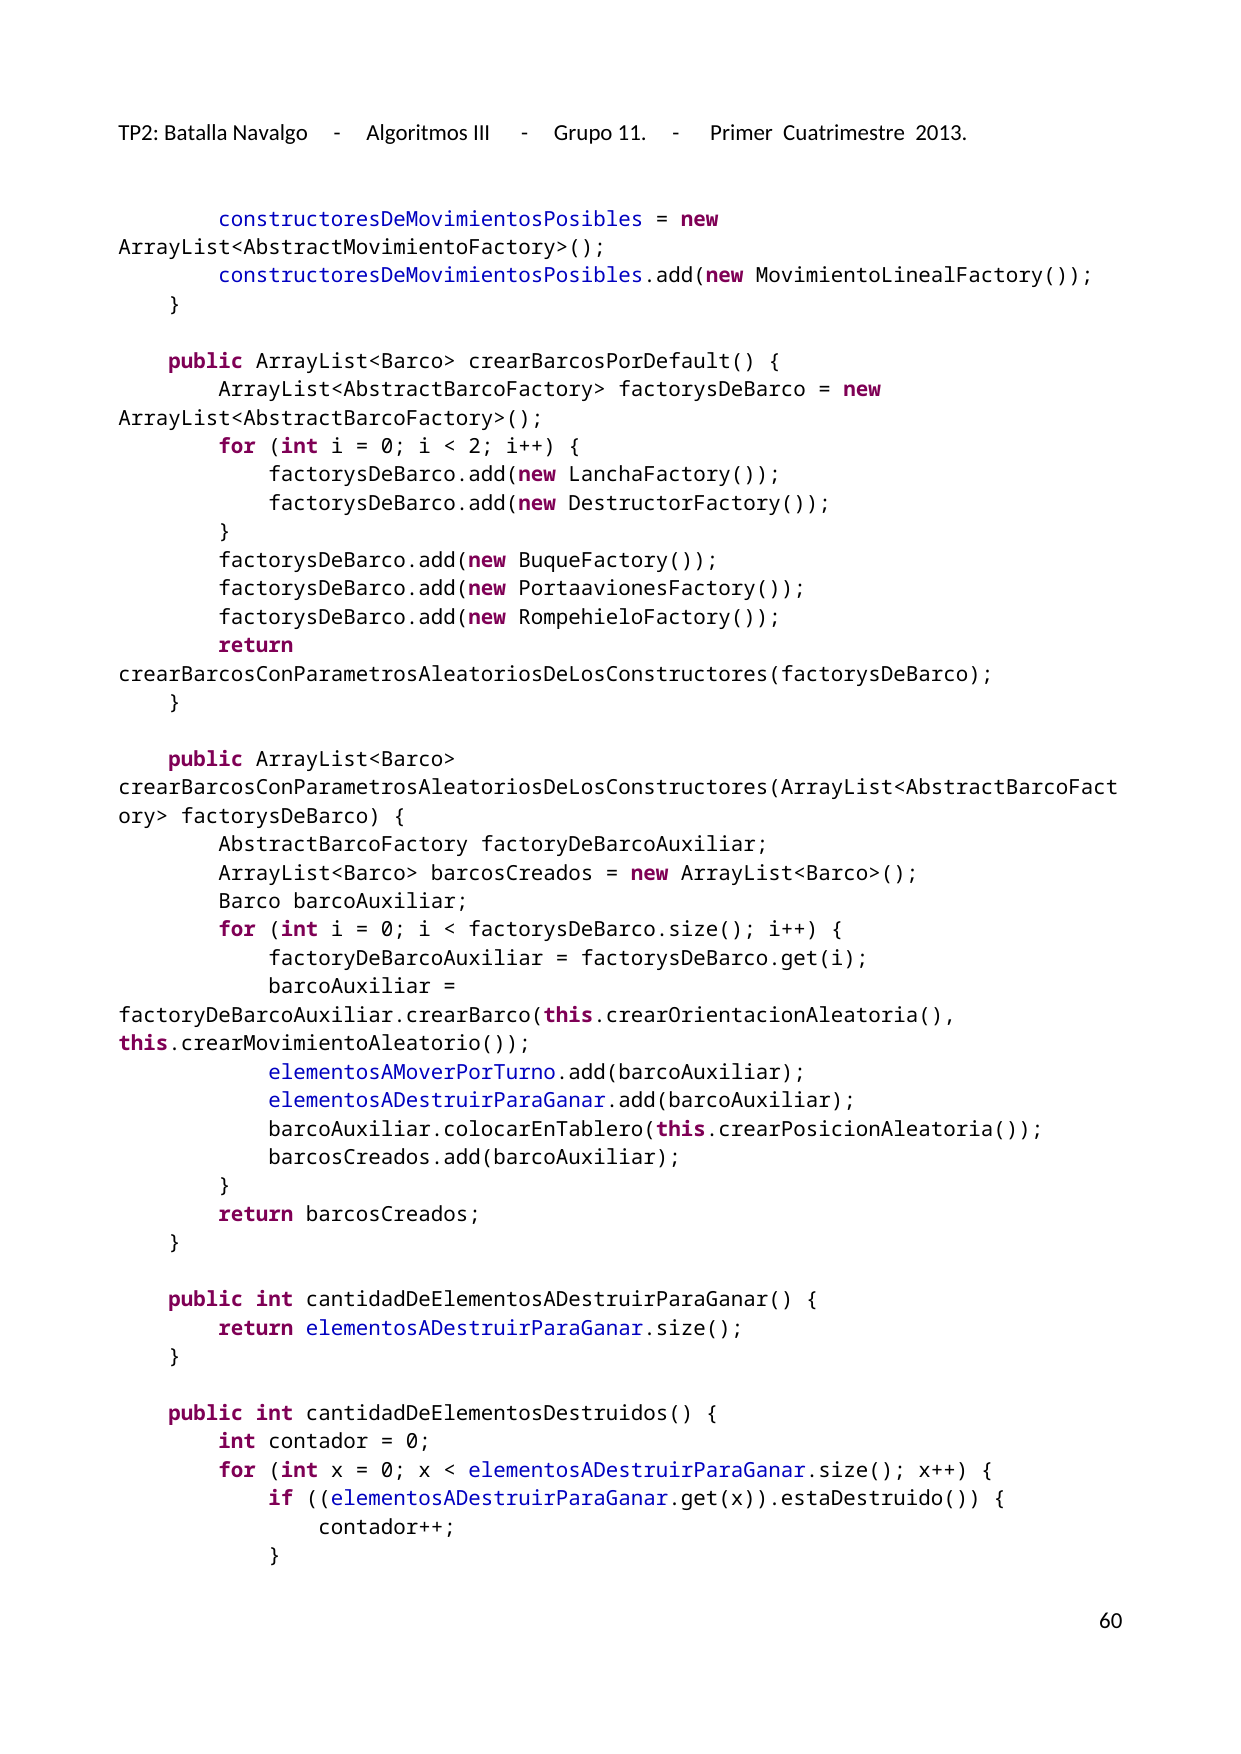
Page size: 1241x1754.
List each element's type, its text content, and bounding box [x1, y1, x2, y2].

text public int cantidadDeElementosADestruirParaGanar() { [118, 1284, 1122, 1313]
text } [118, 1540, 1122, 1569]
text return crearBarcosConParametrosAleatoriosDeLosConstructores(factorysDeBarco); [118, 630, 1122, 687]
text return barcosCreados; [118, 1199, 1122, 1227]
text elementosADestruirParaGanar.add(barcoAuxiliar); [118, 1085, 1122, 1114]
text } [118, 289, 1122, 317]
text barcoAuxiliar = factoryDeBarcoAuxiliar.crearBarco(this.crearOrientacionAleatoria(), this.crearMovimientoAleatorio()); [118, 971, 1122, 1057]
text factorysDeBarco.add(new BuqueFactory()); [118, 545, 1122, 573]
text return elementosADestruirParaGanar.size(); [118, 1313, 1122, 1341]
text Barco barcoAuxiliar; [118, 886, 1122, 914]
text constructoresDeMovimientosPosibles.add(new MovimientoLinealFactory()); [118, 261, 1122, 289]
text public ArrayList<Barco> crearBarcosPorDefault() { [118, 346, 1122, 374]
text constructoresDeMovimientosPosibles = new ArrayList<AbstractMovimientoFactory>(); [118, 204, 1122, 261]
text factorysDeBarco.add(new LanchaFactory()); [118, 459, 1122, 488]
text factorysDeBarco.add(new PortaavionesFactory()); [118, 573, 1122, 602]
text } [118, 516, 1122, 545]
text barcosCreados.add(barcoAuxiliar); [118, 1142, 1122, 1171]
text ArrayList<AbstractBarcoFactory> factorysDeBarco = new ArrayList<AbstractBarcoFactory>(); [118, 374, 1122, 431]
text ArrayList<Barco> barcosCreados = new ArrayList<Barco>(); [118, 858, 1122, 886]
text } [118, 1171, 1122, 1199]
text for (int x = 0; x < elementosADestruirParaGanar.size(); x++) { [118, 1455, 1122, 1483]
text } [118, 1227, 1122, 1256]
text } [118, 1341, 1122, 1369]
text factorysDeBarco.add(new RompehieloFactory()); [118, 602, 1122, 630]
text AbstractBarcoFactory factoryDeBarcoAuxiliar; [118, 829, 1122, 858]
text if ((elementosADestruirParaGanar.get(x)).estaDestruido()) { [118, 1483, 1122, 1512]
text for (int i = 0; i < factorysDeBarco.size(); i++) { [118, 914, 1122, 943]
text public int cantidadDeElementosDestruidos() { [118, 1398, 1122, 1426]
text barcoAuxiliar.colocarEnTablero(this.crearPosicionAleatoria()); [118, 1114, 1122, 1142]
text contador++; [118, 1512, 1122, 1540]
text factorysDeBarco.add(new DestructorFactory()); [118, 488, 1122, 516]
text for (int i = 0; i < 2; i++) { [118, 431, 1122, 459]
text } [118, 687, 1122, 716]
text int contador = 0; [118, 1426, 1122, 1455]
text public ArrayList<Barco> crearBarcosConParametrosAleatoriosDeLosConstructores(ArrayList<AbstractBarcoFactory> factorysDeBarco) { [118, 744, 1122, 829]
text elementosAMoverPorTurno.add(barcoAuxiliar); [118, 1057, 1122, 1085]
text factoryDeBarcoAuxiliar = factorysDeBarco.get(i); [118, 943, 1122, 971]
